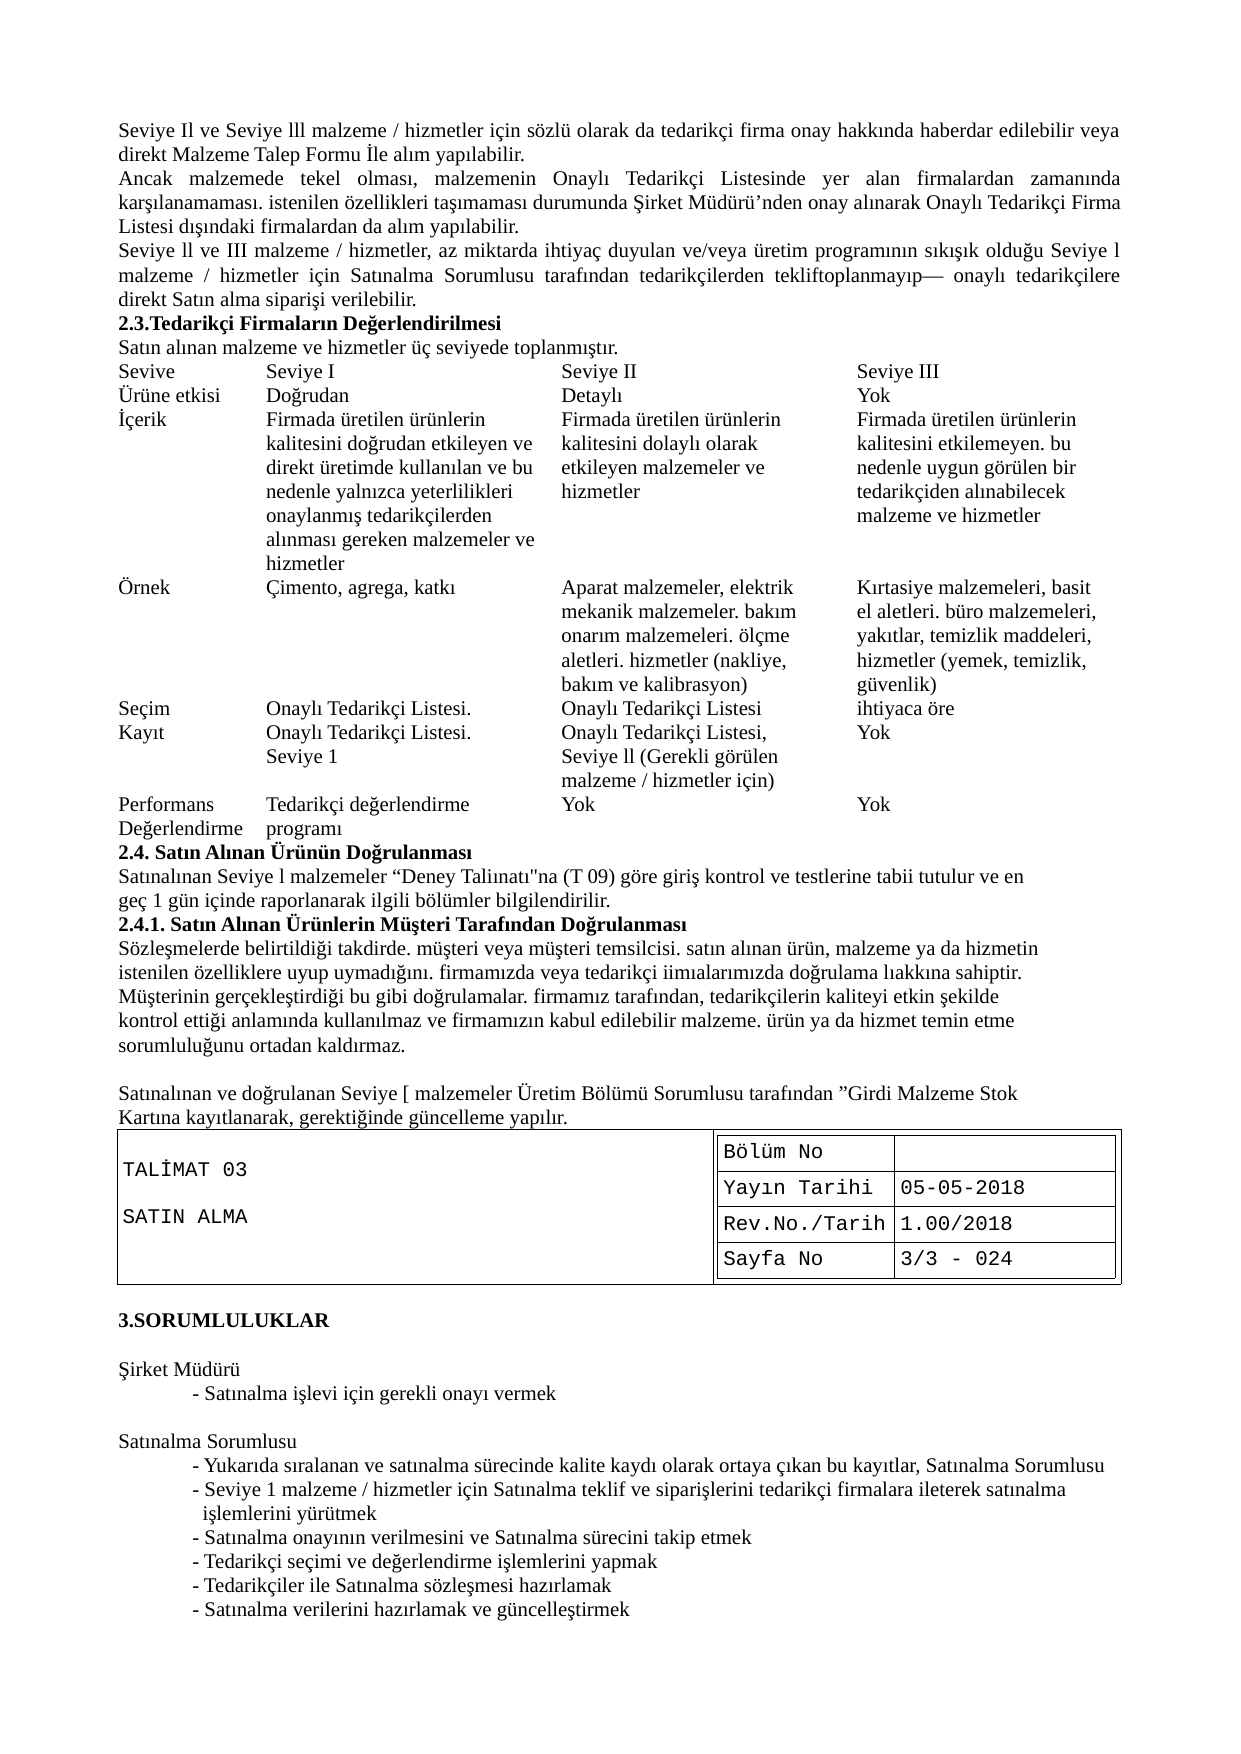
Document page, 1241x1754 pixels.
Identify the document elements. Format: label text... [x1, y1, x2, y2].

text direkt üretimde kullanılan ve bu etkileyen malzemeler ve nedenle uygun görülen bir [118, 455, 1122, 479]
text geç 1 gün içinde raporlanarak ilgili bölümler bilgilendirilir. [118, 888, 1122, 912]
text - Tedarikçiler ile Satınalma sözleşmesi hazırlamak [118, 1573, 1122, 1597]
text - Satınalma onayının verilmesini ve Satınalma sürecini takip etmek [118, 1525, 1122, 1549]
text Satınalma Sorumlusu [118, 1429, 1122, 1453]
table_cell Rev.No./Tarih [718, 1207, 894, 1242]
text Seviye ll ve III malzeme / hizmetler, az miktarda ihtiyaç duyulan ve/veya üretim programının sıkışık olduğu Seviye l malzeme / hizmetler için Satınalma Sorumlusu tarafından tedarikçilerden tekliftoplanmayıp— onaylı tedarikçilere direkt Satın alma siparişi verilebilir. [118, 238, 1122, 311]
text Ancak malzemede tekel olması, malzemenin Onaylı Tedarikçi Listesinde yer alan firmalardan zamanında karşılanamaması. istenilen özellikleri taşımaması durumunda Şirket Müdürü’nden onay alınarak Onaylı Tedarikçi Firma Listesi dışındaki firmalardan da alım yapılabilir. [118, 166, 1122, 238]
table_header Bölüm No [718, 1136, 894, 1171]
text Sözleşmelerde belirtildiği takdirde. müşteri veya müşteri temsilcisi. satın alınan ürün, malzeme ya da hizmetin [118, 936, 1122, 960]
text Satınalınan Seviye l malzemeler “Deney Taliınatı"na (T 09) göre giriş kontrol ve testlerine tabii tutulur ve en [118, 864, 1122, 888]
text - Seviye 1 malzeme / hizmetler için Satınalma teklif ve siparişlerini tedarikçi firmalara ileterek satınalma işlemlerini yürütmek [118, 1477, 1122, 1525]
text malzeme / hizmetler için) [118, 768, 1122, 792]
text nedenle yalnızca yeterlilikleri hizmetler tedarikçiden alınabilecek [118, 479, 1122, 503]
text Değerlendirme programı [118, 816, 1122, 840]
table_header [895, 1136, 1115, 1171]
text Seçim Onaylı Tedarikçi Listesi. Onaylı Tedarikçi Listesi ihtiyaca öre [118, 696, 1122, 720]
text - Yukarıda sıralanan ve satınalma sürecinde kalite kaydı olarak ortaya çıkan bu kayıtlar, Satınalma Sorumlusu [118, 1453, 1122, 1477]
text kalitesini doğrudan etkileyen ve kalitesini dolaylı olarak kalitesini etkilemeyen. bu [118, 431, 1122, 455]
text 3.SORUMLULUKLAR [118, 1308, 1122, 1332]
text Müşterinin gerçekleştirdiği bu gibi doğrulamalar. firmamız tarafından, tedarikçilerin kaliteyi etkin şekilde [118, 984, 1122, 1008]
text Kartına kayıtlanarak, gerektiğinde güncelleme yapılır. [118, 1105, 1122, 1129]
text onaylanmış tedarikçilerden malzeme ve hizmetler [118, 503, 1122, 527]
table_cell 05-05-2018 [895, 1172, 1115, 1206]
table_header TALİMAT 03 SATIN ALMA [118, 1130, 713, 1284]
text Sevive Seviye I Seviye II Seviye III [118, 359, 1122, 383]
text alınması gereken malzemeler ve [118, 527, 1122, 551]
text İçerik Firmada üretilen ürünlerin Firmada üretilen ürünlerin Firmada üretilen ürünlerin [118, 407, 1122, 431]
text istenilen özelliklere uyup uymadığını. firmamızda veya tedarikçi iimıalarımızda doğrulama lıakkına sahiptir. [118, 960, 1122, 984]
text - Satınalma verilerini hazırlamak ve güncelleştirmek [118, 1597, 1122, 1621]
text Satın alınan malzeme ve hizmetler üç seviyede toplanmıştır. [118, 335, 1122, 359]
text bakım ve kalibrasyon) güvenlik) [118, 672, 1122, 696]
text - Satınalma işlevi için gerekli onayı vermek [118, 1381, 1122, 1405]
table_cell Sayfa No [718, 1243, 894, 1277]
text 2.3.Tedarikçi Firmaların Değerlendirilmesi [118, 311, 1122, 335]
text Örnek Çimento, agrega, katkı Aparat malzemeler, elektrik Kırtasiye malzemeleri, basit [118, 575, 1122, 599]
table_cell 3/3 - 024 [895, 1243, 1115, 1277]
text hizmetler [118, 551, 1122, 575]
text mekanik malzemeler. bakım el aletleri. büro malzemeleri, [118, 599, 1122, 623]
text onarım malzemeleri. ölçme yakıtlar, temizlik maddeleri, [118, 623, 1122, 647]
table_cell Yayın Tarihi [718, 1172, 894, 1206]
text Şirket Müdürü [118, 1357, 1122, 1381]
text Performans Tedarikçi değerlendirme Yok Yok [118, 792, 1122, 816]
text Seviye Il ve Seviye lll malzeme / hizmetler için sözlü olarak da tedarikçi firma onay hakkında haberdar edilebilir veya direkt Malzeme Talep Formu İle alım yapılabilir. [118, 118, 1122, 166]
table_cell 1.00/2018 [895, 1207, 1115, 1242]
text Ürüne etkisi Doğrudan Detaylı Yok [118, 383, 1122, 407]
text aletleri. hizmetler (nakliye, hizmetler (yemek, temizlik, [118, 647, 1122, 672]
text Kayıt Onaylı Tedarikçi Listesi. Onaylı Tedarikçi Listesi, Yok [118, 720, 1122, 744]
text sorumluluğunu ortadan kaldırmaz. [118, 1032, 1122, 1057]
text Satınalınan ve doğrulanan Seviye [ malzemeler Üretim Bölümü Sorumlusu tarafından ”Girdi Malzeme Stok [118, 1081, 1122, 1105]
table_header [714, 1130, 1121, 1284]
text 2.4.1. Satın Alınan Ürünlerin Müşteri Tarafından Doğrulanması [118, 912, 1122, 936]
text - Tedarikçi seçimi ve değerlendirme işlemlerini yapmak [118, 1549, 1122, 1573]
text Seviye 1 Seviye ll (Gerekli görülen [118, 744, 1122, 768]
text 2.4. Satın Alınan Ürünün Doğrulanması [118, 840, 1122, 864]
text kontrol ettiği anlamında kullanılmaz ve firmamızın kabul edilebilir malzeme. ürün ya da hizmet temin etme [118, 1008, 1122, 1032]
